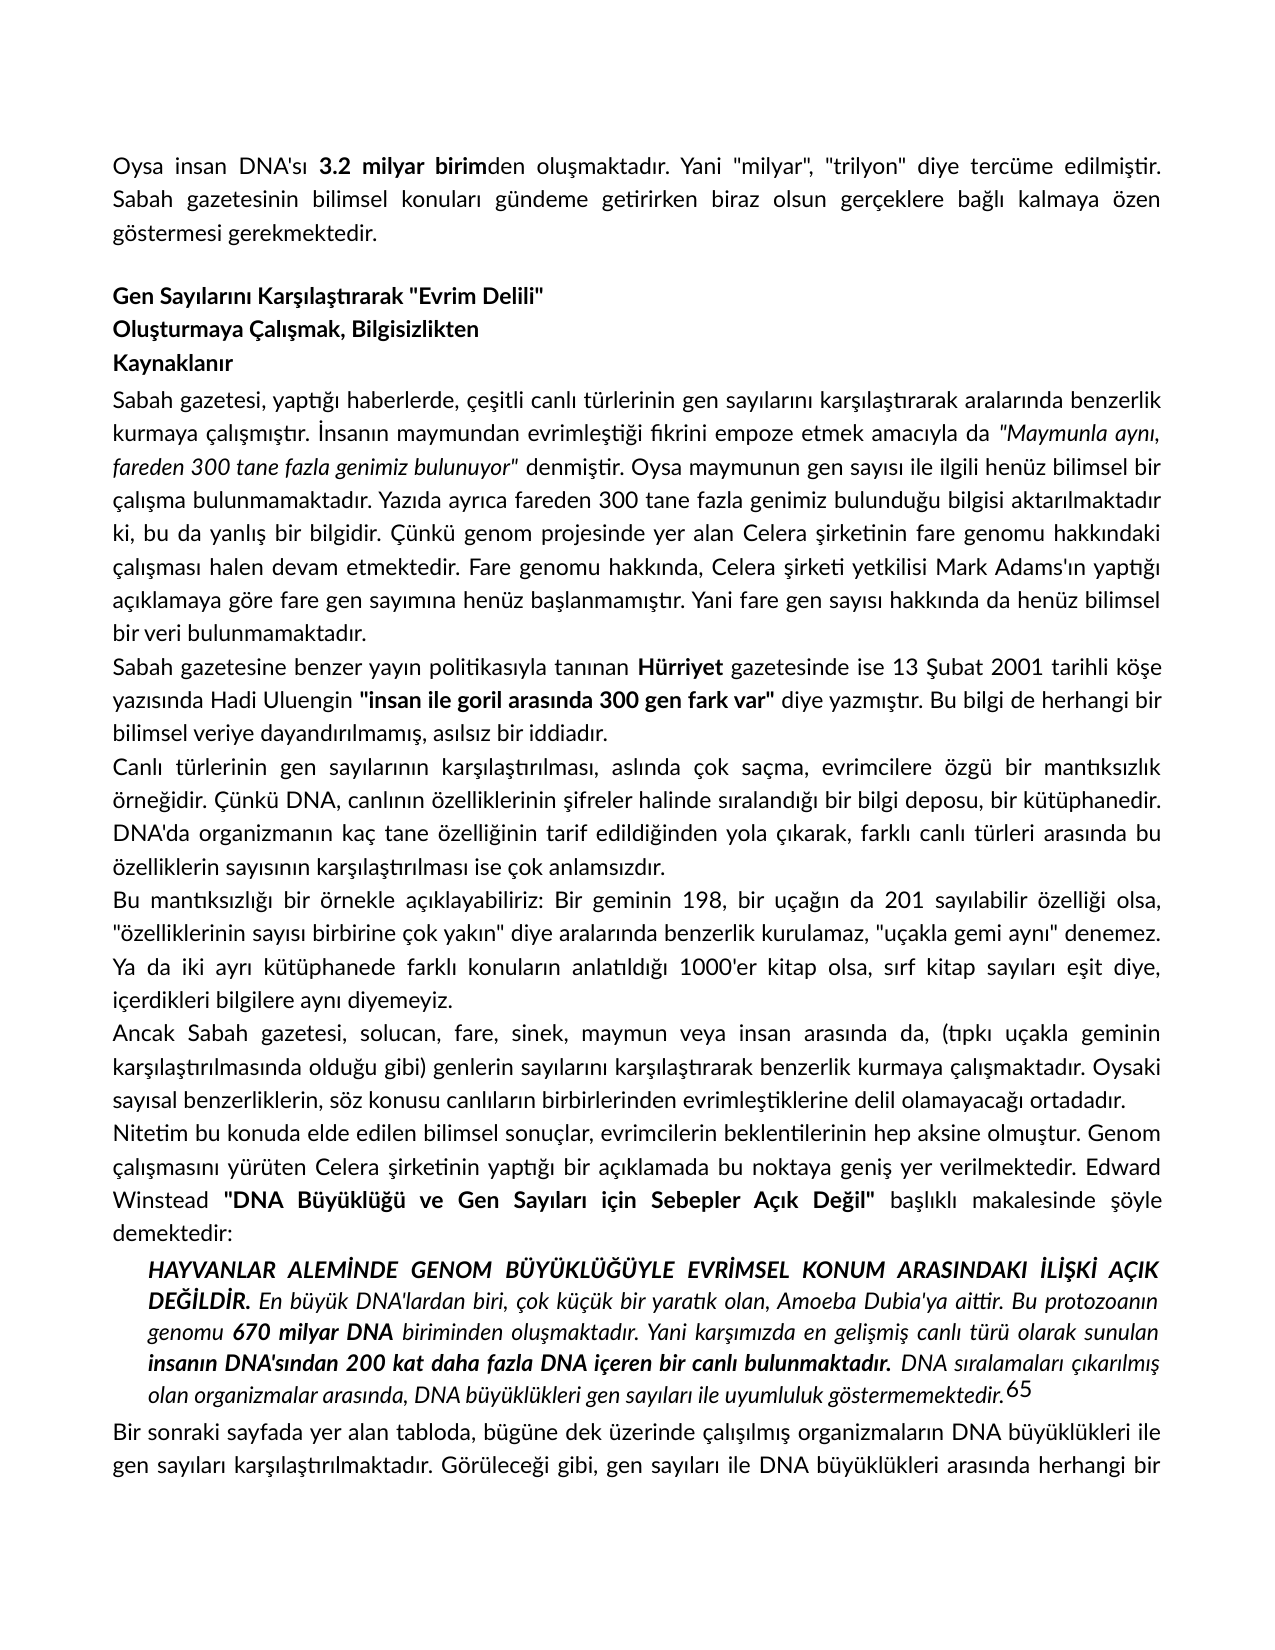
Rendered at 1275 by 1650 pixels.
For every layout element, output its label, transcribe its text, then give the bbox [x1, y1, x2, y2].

text Canlı türlerinin gen sayılarının karşılaştırılması, aslında çok saçma, evrimcilere özgü bir mantıksızlık örneğidir. Çünkü DNA, canlının özelliklerinin şifreler halinde sıralandığı bir bilgi deposu, bir kütüphanedir. DNA'da organizmanın kaç tane özelliğinin tarif edildiğinden yola çıkarak, farklı canlı türleri arasında bu özelliklerin sayısının karşılaştırılması ise çok anlamsızdır. [112, 748, 1162, 882]
text Sabah gazetesi, yaptığı haberlerde, çeşitli canlı türlerinin gen sayılarını karşılaştırarak aralarında benzerlik kurmaya çalışmıştır. İnsanın maymundan evrimleştiği fikrini empoze etmek amacıyla da "Maymunla aynı, fareden 300 tane fazla genimiz bulunuyor" denmiştir. Oysa maymunun gen sayısı ile ilgili henüz bilimsel bir çalışma bulunmamaktadır. Yazıda ayrıca fareden 300 tane fazla genimiz bulunduğu bilgisi aktarılmaktadır ki, bu da yanlış bir bilgidir. Çünkü genom projesinde yer alan Celera şirketinin fare genomu hakkındaki çalışması halen devam etmektedir. Fare genomu hakkında, Celera şirketi yetkilisi Mark Adams'ın yaptığı açıklamaya göre fare gen sayımına henüz başlanmamıştır. Yani fare gen sayısı hakkında da henüz bilimsel bir veri bulunmamaktadır. [112, 382, 1162, 648]
text HAYVANLAR ALEMİNDE GENOM BÜYÜKLÜĞÜYLE EVRİMSEL KONUM ARASINDAKI İLİŞKİ AÇIK DEĞİLDİR. En büyük DNA'lardan biri, çok küçük bir yaratık olan, Amoeba Dubia'ya aittir. Bu protozoanın genomu 670 milyar DNA biriminden oluşmaktadır. Yani karşımızda en gelişmiş canlı türü olarak sunulan insanın DNA'sından 200 kat daha fazla DNA içeren bir canlı bulunmaktadır. DNA sıralamaları çıkarılmış olan organizmalar arasında, DNA büyüklükleri gen sayıları ile uyumluluk göstermemektedir.65 [148, 1253, 1162, 1409]
text Kaynaklanır [112, 348, 1162, 377]
text Sabah gazetesine benzer yayın politikasıyla tanınan Hürriyet gazetesinde ise 13 Şubat 2001 tarihli köşe yazısında Hadi Uluengin "insan ile goril arasında 300 gen fark var" diye yazmıştır. Bu bilgi de herhangi bir bilimsel veriye dayandırılmamış, asılsız bir iddiadır. [112, 648, 1162, 748]
text Bu mantıksızlığı bir örnekle açıklayabiliriz: Bir geminin 198, bir uçağın da 201 sayılabilir özelliği olsa, "özelliklerinin sayısı birbirine çok yakın" diye aralarında benzerlik kurulamaz, "uçakla gemi aynı" denemez. Ya da iki ayrı kütüphanede farklı konuların anlatıldığı 1000'er kitap olsa, sırf kitap sayıları eşit diye, içerdikleri bilgilere aynı diyemeyiz. [112, 882, 1162, 1015]
text Bir sonraki sayfada yer alan tabloda, bügüne dek üzerinde çalışılmış organizmaların DNA büyüklükleri ile gen sayıları karşılaştırılmaktadır. Görüleceği gibi, gen sayıları ile DNA büyüklükleri arasında herhangi bir [112, 1414, 1162, 1480]
text Gen Sayılarını Karşılaştırarak "Evrim Delili" [112, 281, 1162, 310]
text Ancak Sabah gazetesi, solucan, fare, sinek, maymun veya insan arasında da, (tıpkı uçakla geminin karşılaştırılmasında olduğu gibi) genlerin sayılarını karşılaştırarak benzerlik kurmaya çalışmaktadır. Oysaki sayısal benzerliklerin, söz konusu canlıların birbirlerinden evrimleştiklerine delil olamayacağı ortadadır. [112, 1015, 1162, 1115]
text Oluşturmaya Çalışmak, Bilgisizlikten [112, 314, 1162, 344]
text Nitetim bu konuda elde edilen bilimsel sonuçlar, evrimcilerin beklentilerinin hep aksine olmuştur. Genom çalışmasını yürüten Celera şirketinin yaptığı bir açıklamada bu noktaya geniş yer verilmektedir. Edward Winstead "DNA Büyüklüğü ve Gen Sayıları için Sebepler Açık Değil" başlıklı makalesinde şöyle demektedir: [112, 1115, 1162, 1248]
text Oysa insan DNA'sı 3.2 milyar birimden oluşmaktadır. Yani "milyar", "trilyon" diye tercüme edilmiştir. Sabah gazetesinin bilimsel konuları gündeme getirirken biraz olsun gerçeklere bağlı kalmaya özen göstermesi gerekmektedir. [112, 148, 1162, 248]
